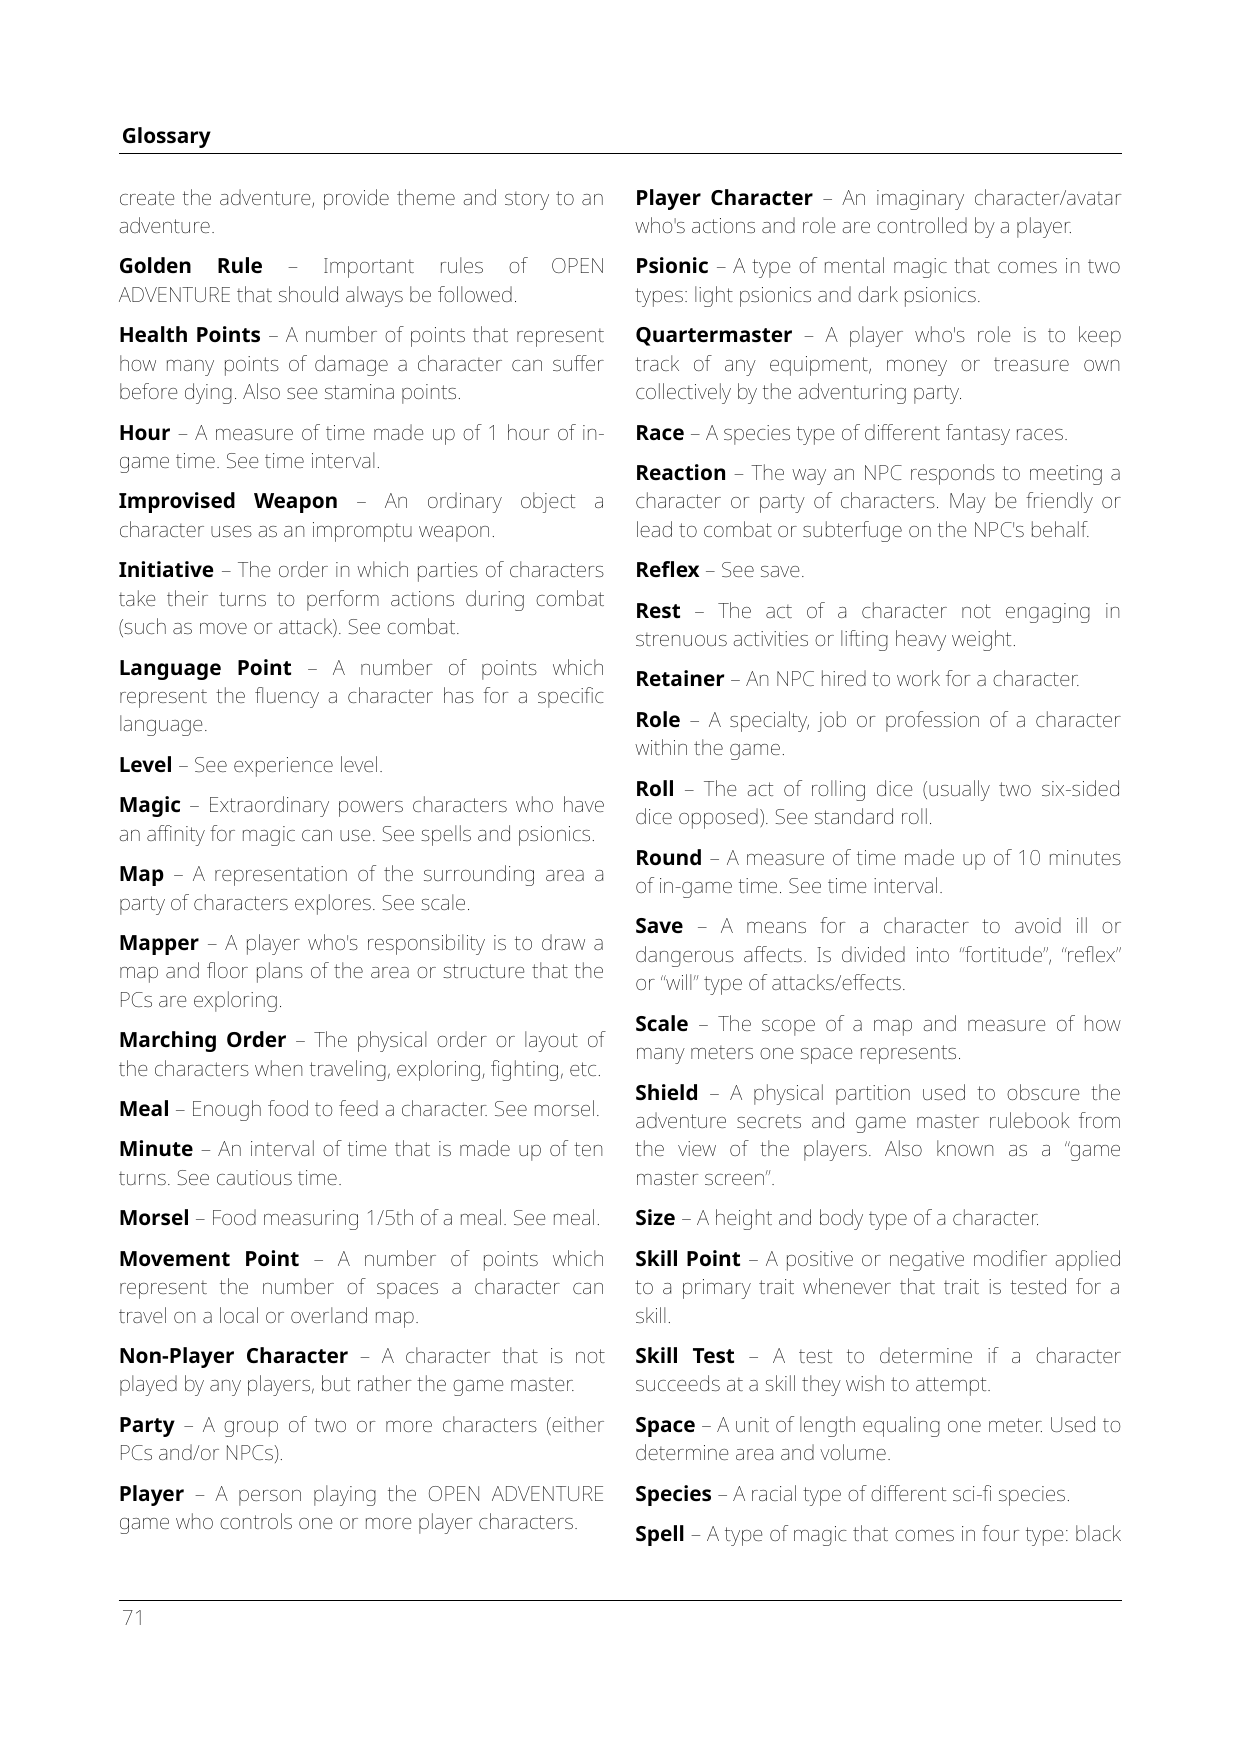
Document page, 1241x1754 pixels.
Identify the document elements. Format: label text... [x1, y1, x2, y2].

text Save – A means for a character to avoid ill or dangerous affects. Is divided into “fortitude”, “reflex” or “will” type of attacks/effects. [635, 912, 1122, 997]
text Meal – Enough food to feed a character. See morsel. [118, 1094, 605, 1123]
text Magic – Extraordinary powers characters who have an affinity for magic can use. See spells and psionics. [118, 790, 605, 847]
text Role – A specialty, job or profession of a character within the game. [635, 705, 1122, 762]
text Party – A group of two or more characters (either PCs and/or NPCs). [118, 1410, 605, 1467]
text Spell – A type of magic that comes in four type: black [635, 1519, 1122, 1548]
text Minute – An interval of time that is made up of ten turns. See cautious time. [118, 1134, 605, 1191]
text Improvised Weapon – An ordinary object a character uses as an impromptu weapon. [118, 486, 605, 543]
text Player – A person playing the OPEN ADVENTURE game who controls one or more player characters. [118, 1479, 605, 1536]
text Morsel – Food measuring 1/5th of a meal. See meal. [118, 1203, 605, 1232]
text Initiative – The order in which parties of characters take their turns to perform actions during combat (such as move or attack). See combat. [118, 555, 605, 641]
text Skill Point – A positive or negative modifier applied to a primary trait whenever that trait is tested for a skill. [635, 1244, 1122, 1329]
text Hour – A measure of time made up of 1 hour of in-game time. See time interval. [118, 418, 605, 474]
text Movement Point – A number of points which represent the number of spaces a character can travel on a local or overland map. [118, 1244, 605, 1329]
text Marching Order – The physical order or layout of the characters when traveling, exploring, fighting, etc. [118, 1025, 605, 1082]
text Psionic – A type of mental magic that comes in two types: light psionics and dark psionics. [635, 251, 1122, 308]
text Scale – The scope of a map and measure of how many meters one space represents. [635, 1009, 1122, 1066]
text Golden Rule – Important rules of OPEN ADVENTURE that should always be followed. [118, 251, 605, 308]
text Quartermaster – A player who's role is to keep track of any equipment, money or treasure own collectively by the adventuring party. [635, 320, 1122, 406]
text Roll – The act of rolling dice (usually two six-sided dice opposed). See standard roll. [635, 774, 1122, 831]
text Rest – The act of a character not engaging in strenuous activities or lifting heavy weight. [635, 596, 1122, 653]
text Health Points – A number of points that represent how many points of damage a character can suffer before dying. Also see stamina points. [118, 320, 605, 406]
text Round – A measure of time made up of 10 minutes of in-game time. See time interval. [635, 843, 1122, 899]
text Non-Player Character – A character that is not played by any players, but rather the game master. [118, 1341, 605, 1398]
text Skill Test – A test to determine if a character succeeds at a skill they wish to attempt. [635, 1341, 1122, 1398]
text Retainer – An NPC hired to work for a character. [635, 664, 1122, 693]
text Size – A height and body type of a character. [635, 1203, 1122, 1232]
text Space – A unit of length equaling one meter. Used to determine area and volume. [635, 1410, 1122, 1467]
text Player Character – An imaginary character/avatar who's actions and role are controlled by a player. [635, 183, 1122, 239]
text Map – A representation of the surrounding area a party of characters explores. See scale. [118, 859, 605, 916]
text Reflex – See save. [635, 555, 1122, 584]
text Race – A species type of different fantasy races. [635, 418, 1122, 446]
text Species – A racial type of different sci-fi species. [635, 1479, 1122, 1507]
text create the adventure, provide theme and story to an adventure. [118, 183, 605, 239]
text Mapper – A player who's responsibility is to draw a map and floor plans of the area or structure that the PCs are exploring. [118, 928, 605, 1013]
text Shield – A physical partition used to obscure the adventure secrets and game master rulebook from the view of the players. Also known as a “game master screen”. [635, 1078, 1122, 1191]
text Language Point – A number of points which represent the fluency a character has for a specific language. [118, 653, 605, 738]
text Reaction – The way an NPC responds to meeting a character or party of characters. May be friendly or lead to combat or subterfuge on the NPC's behalf. [635, 458, 1122, 543]
text Level – See experience level. [118, 750, 605, 778]
